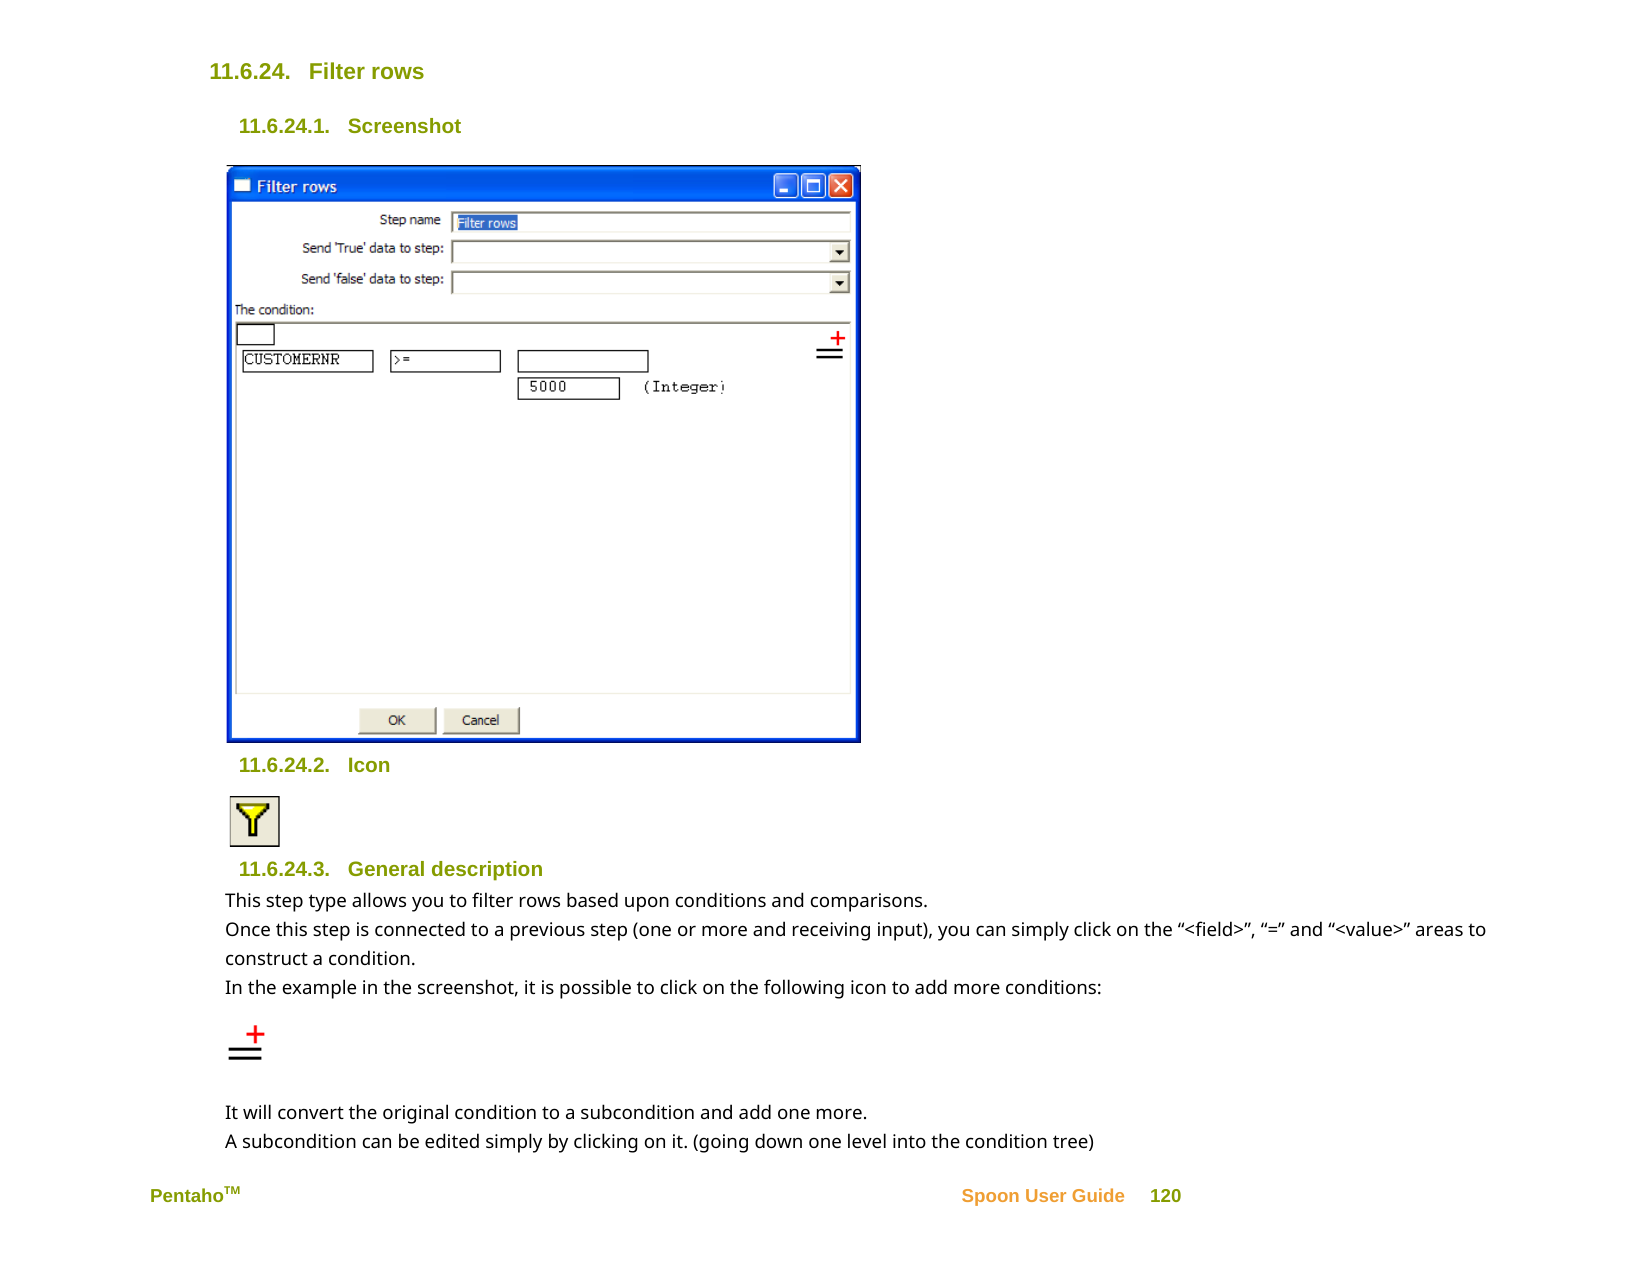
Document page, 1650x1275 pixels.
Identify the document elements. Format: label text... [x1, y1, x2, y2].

text Once this step is connected to a previous step (one or more and receiving input), you can simply click on the “<field>”, “=” and “<value>” areas to construct a condition. [225, 913, 1500, 971]
text This step type allows you to filter rows based upon conditions and comparisons. [225, 884, 1500, 913]
subtitle Screenshot [239, 106, 1500, 141]
picture [226, 1021, 269, 1066]
picture [229, 796, 280, 847]
text In the example in the screenshot, it is possible to click on the following icon to add more conditions: [225, 971, 1500, 1001]
subtitle Icon [239, 159, 1500, 779]
text It will convert the original condition to a subcondition and add one more. [225, 1096, 1500, 1126]
text A subcondition can be edited simply by clicking on it. (going down one level into the condition tree) [225, 1126, 1500, 1155]
subtitle General description [239, 798, 1500, 883]
subtitle Filter rows [209, 52, 1500, 87]
